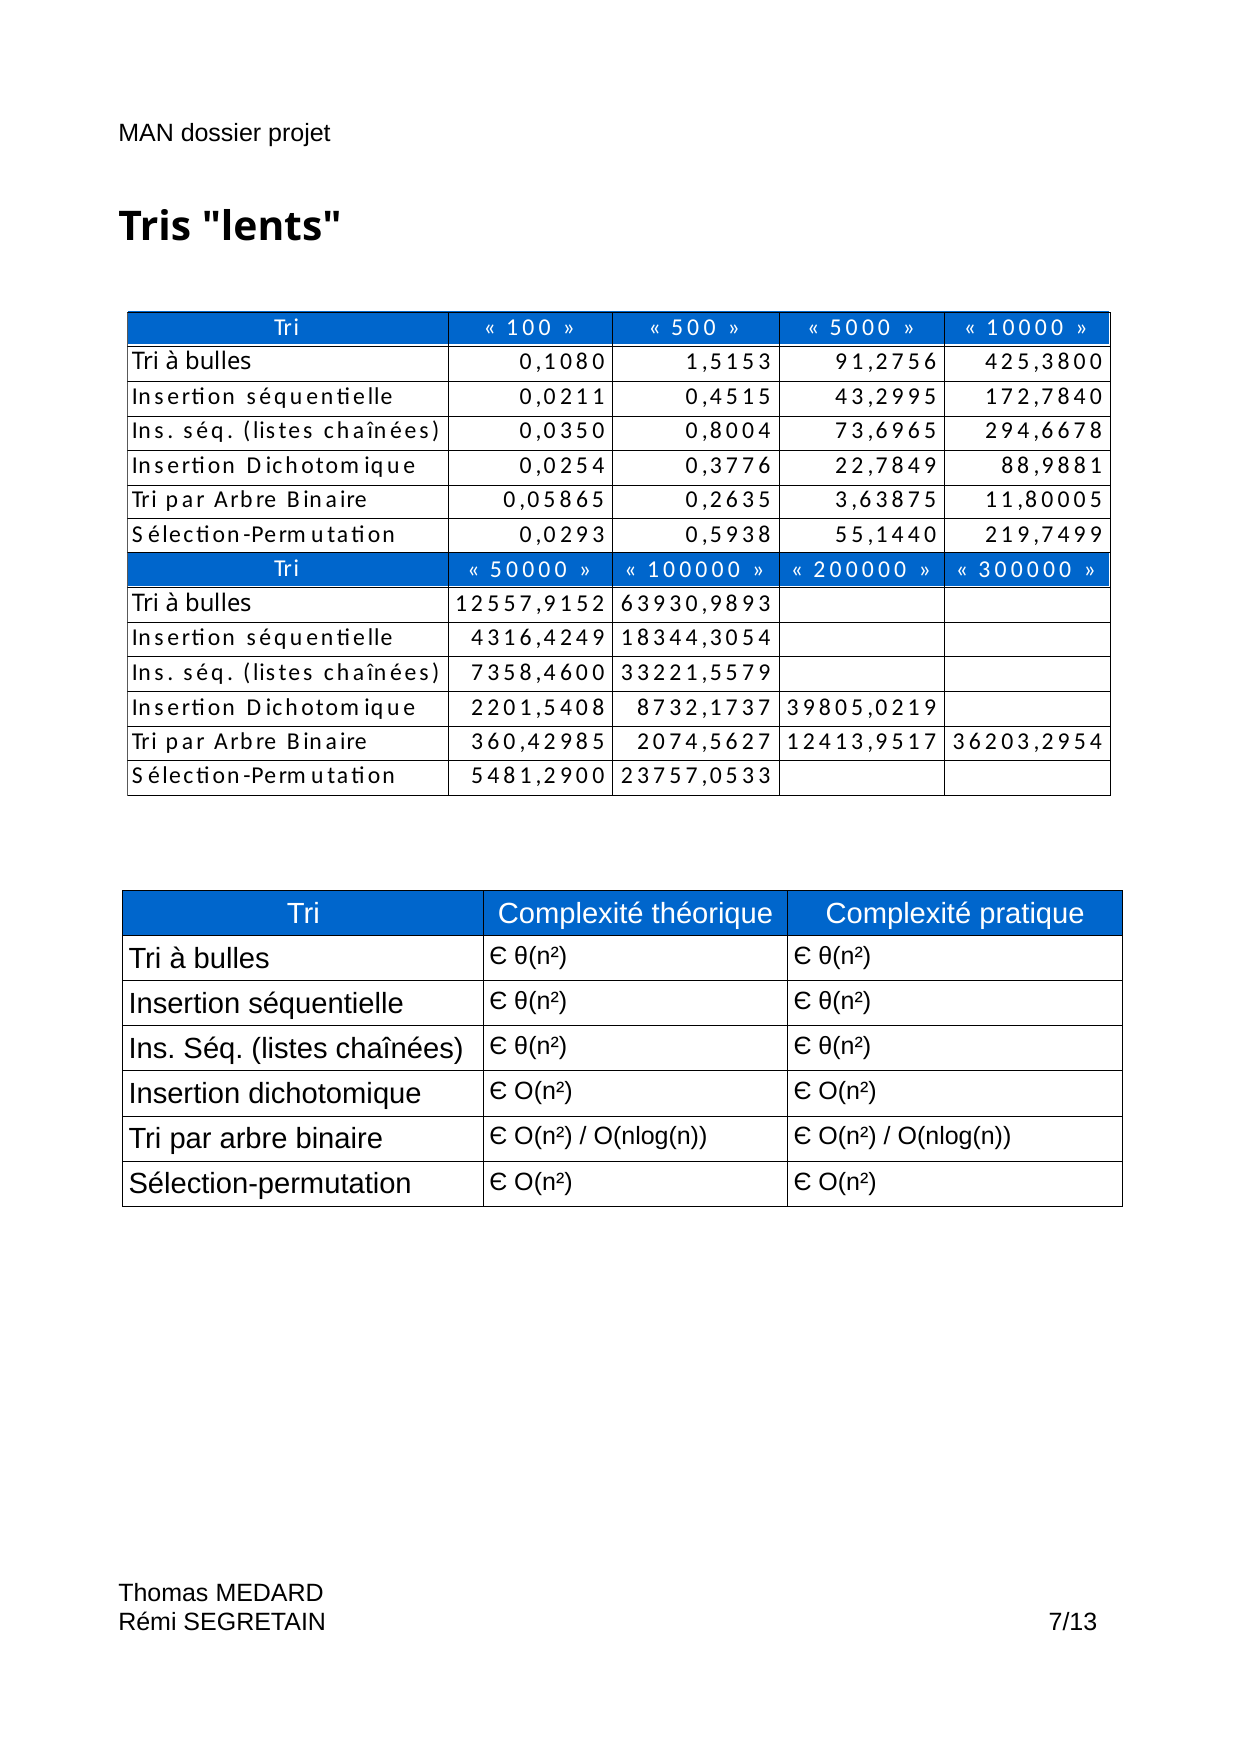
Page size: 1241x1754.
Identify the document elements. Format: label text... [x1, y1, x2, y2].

table_cell Є θ(n²) [484, 1026, 787, 1070]
table_cell Є θ(n²) [788, 936, 1122, 980]
table_header Complexité pratique [788, 891, 1122, 935]
table_cell Є O(n²) [788, 1071, 1122, 1116]
table_cell Insertion séquentielle [123, 981, 483, 1025]
table_cell Є θ(n²) [484, 981, 787, 1025]
table_cell Є O(n²) [484, 1071, 787, 1116]
table_cell Є θ(n²) [484, 936, 787, 980]
table_cell Є θ(n²) [788, 1026, 1122, 1070]
table_cell Insertion dichotomique [123, 1071, 483, 1116]
table_cell Sélection-permutation [123, 1162, 483, 1206]
table_cell Tri à bulles [123, 936, 483, 980]
table_cell Є O(n²) / O(nlog(n)) [484, 1117, 787, 1161]
table_cell Є O(n²) [484, 1162, 787, 1206]
table_cell Є θ(n²) [788, 981, 1122, 1025]
table_cell Tri par arbre binaire [123, 1117, 483, 1161]
table_cell Ins. Séq. (listes chaînées) [123, 1026, 483, 1070]
table_cell Є O(n²) / O(nlog(n)) [788, 1117, 1122, 1161]
subtitle Tris "lents" [118, 197, 1122, 253]
table_cell Є O(n²) [788, 1162, 1122, 1206]
table_header Tri [123, 891, 483, 935]
table_header Complexité théorique [484, 891, 787, 935]
